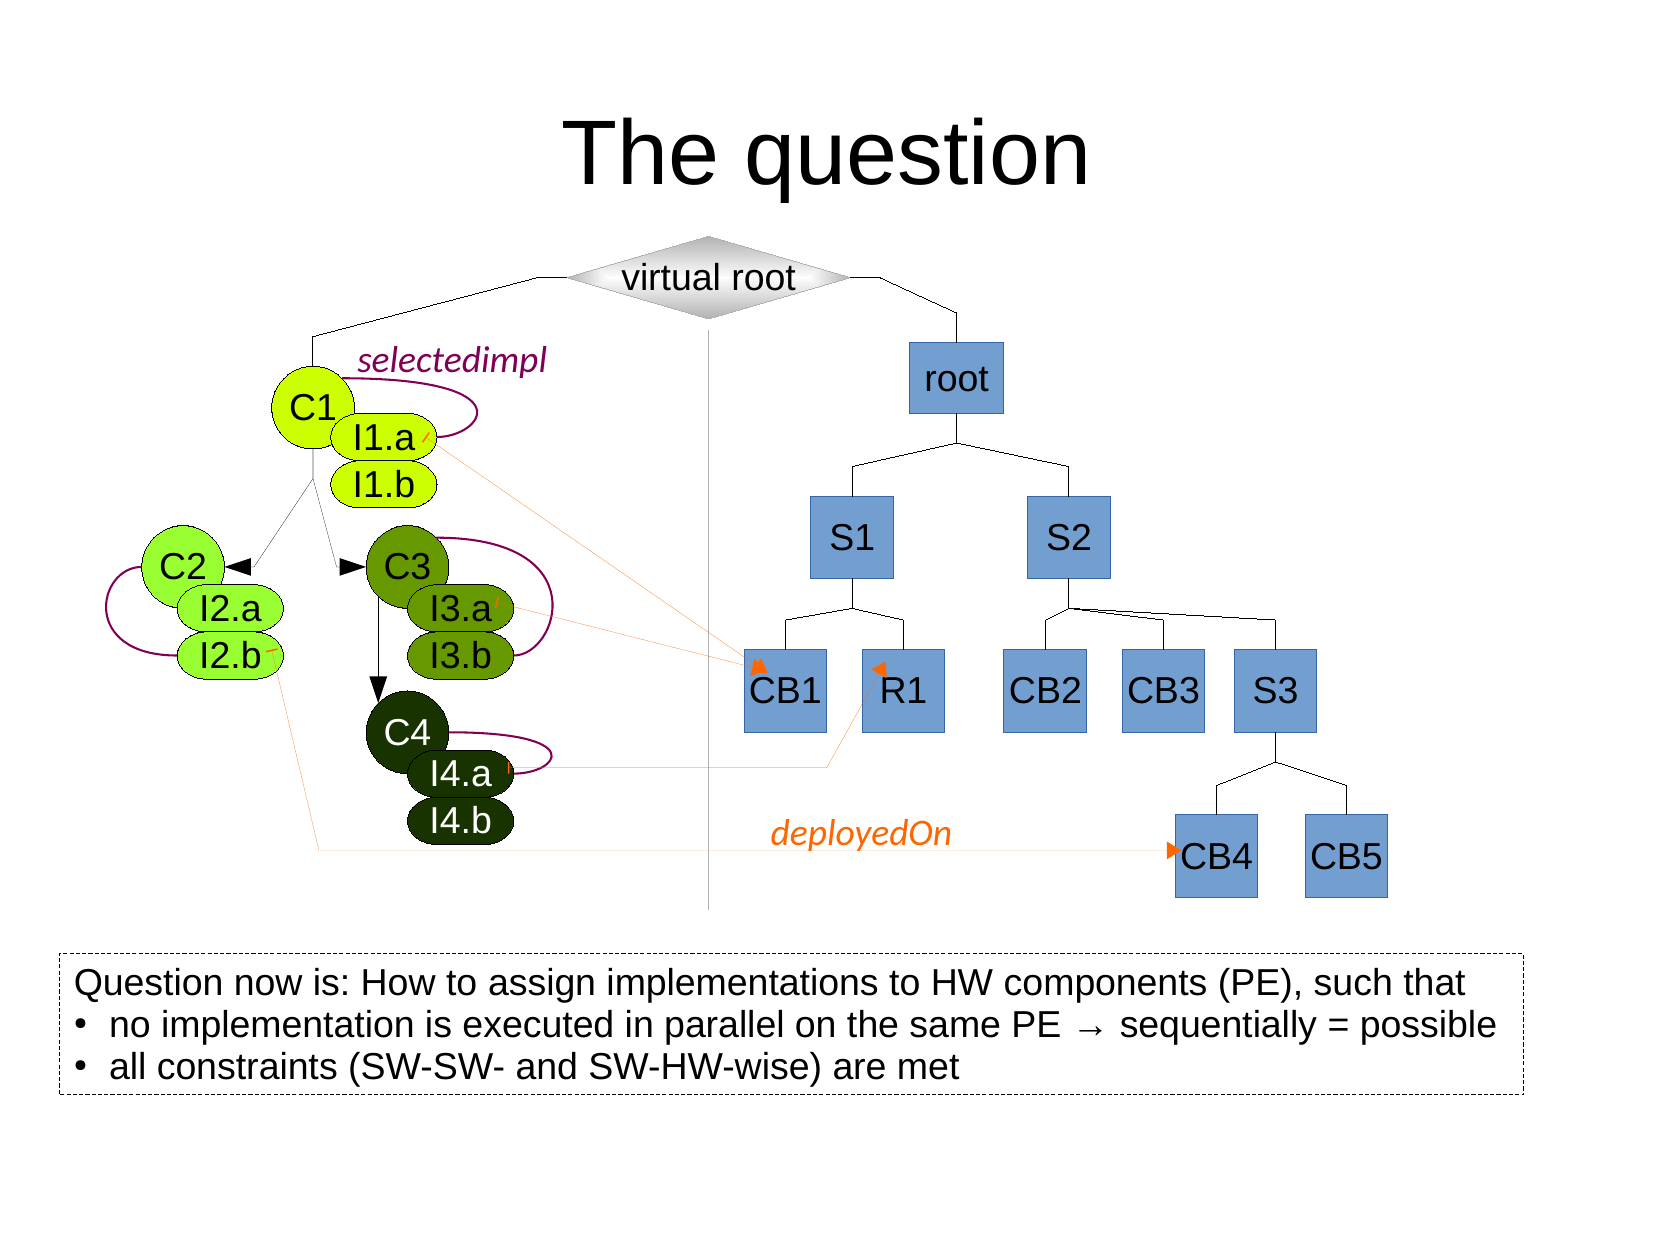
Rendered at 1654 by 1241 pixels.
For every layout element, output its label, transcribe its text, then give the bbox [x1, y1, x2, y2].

text_box virtual root [567, 257, 850, 319]
text_box R1 [886, 680, 900, 690]
text_box Question now is: How to assign implementations to HW components (PE), such that no implementation is executed in parallel on the same PE → sequentially = possible all constraints (SW-SW- and SW-HW-wise) are met [59, 953, 1524, 1095]
text_box I1.a [330, 413, 437, 461]
text_box CB4 [1175, 814, 1258, 898]
text_box C3 [366, 525, 449, 609]
text_box root [909, 342, 1004, 414]
text_box S1 [810, 496, 894, 579]
text_box S2 [1027, 496, 1111, 579]
text_box CB2 [1003, 649, 1087, 733]
text_box I4.a [407, 750, 514, 797]
text_box C2 [141, 525, 225, 608]
text_box S3 [1234, 649, 1317, 733]
text_box CB1 [744, 658, 752, 666]
text_box I3.a [407, 584, 514, 632]
text_box R1 [862, 649, 945, 733]
text_box C4 [366, 690, 449, 774]
title The question [82, 49, 1571, 257]
text_box I3.b [407, 631, 514, 680]
text_box selectedimpl [342, 336, 562, 389]
text_box CB5 [1305, 814, 1388, 898]
text_box CB1 [744, 649, 827, 733]
text_box I2.a [177, 584, 284, 632]
text_box deployedOn [755, 809, 968, 863]
text_box CB3 [1122, 649, 1205, 733]
text_box C1 [271, 366, 355, 449]
text_box I1.b [330, 460, 438, 508]
text_box I2.b [177, 631, 284, 680]
text_box I4.b [407, 797, 514, 845]
